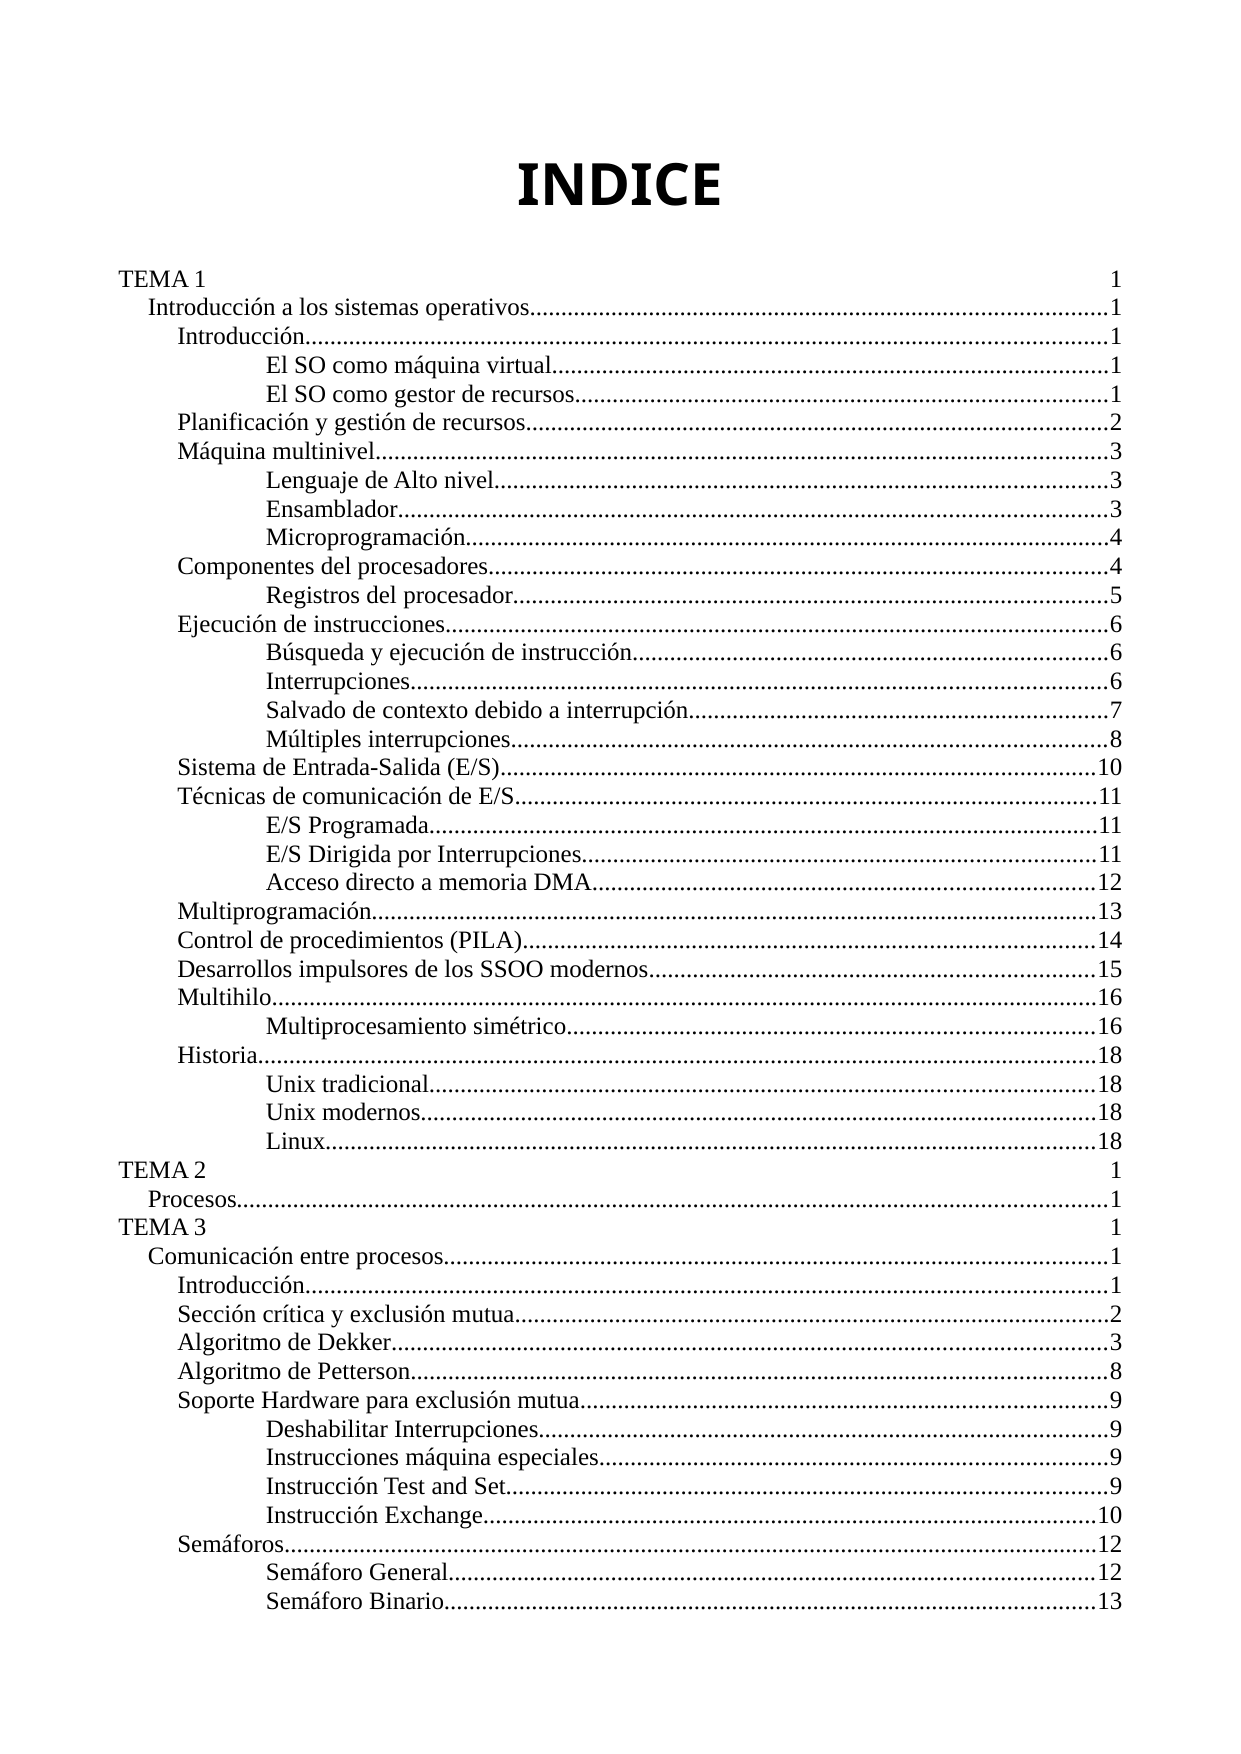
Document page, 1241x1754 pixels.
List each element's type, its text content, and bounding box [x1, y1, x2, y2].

text Introducción a los sistemas operativos 1 [148, 292, 1122, 321]
text Multihilo 16 [177, 982, 1122, 1011]
text Algoritmo de Petterson 8 [177, 1356, 1122, 1385]
text Comunicación entre procesos 1 [148, 1241, 1122, 1270]
text Introducción 1 [177, 321, 1122, 350]
text Componentes del procesadores 4 [177, 551, 1122, 580]
text TEMA 1 1 [118, 264, 1122, 292]
text Control de procedimientos (PILA) 14 [177, 925, 1122, 954]
text Linux 18 [266, 1126, 1122, 1155]
text Unix tradicional 18 [266, 1069, 1122, 1097]
text Multiprogramación 13 [177, 896, 1122, 925]
text Microprogramación 4 [266, 522, 1122, 551]
text Búsqueda y ejecución de instrucción 6 [266, 637, 1122, 666]
text Soporte Hardware para exclusión mutua 9 [177, 1385, 1122, 1414]
text Historia 18 [177, 1040, 1122, 1069]
text Unix modernos 18 [266, 1097, 1122, 1126]
text E/S Dirigida por Interrupciones 11 [266, 839, 1122, 867]
text Ensamblador 3 [266, 494, 1122, 522]
text El SO como gestor de recursos 1 [266, 379, 1122, 407]
text Registros del procesador 5 [266, 580, 1122, 609]
text Sistema de Entrada-Salida (E/S) 10 [177, 752, 1122, 781]
text Semáforo General 12 [266, 1557, 1122, 1586]
text Deshabilitar Interrupciones 9 [266, 1414, 1122, 1442]
text El SO como máquina virtual 1 [266, 350, 1122, 379]
text Múltiples interrupciones 8 [266, 724, 1122, 752]
text Técnicas de comunicación de E/S 11 [177, 781, 1122, 810]
text Desarrollos impulsores de los SSOO modernos 15 [177, 954, 1122, 982]
text TEMA 3 1 [118, 1212, 1122, 1241]
text Semáforos 12 [177, 1529, 1122, 1557]
text Algoritmo de Dekker 3 [177, 1327, 1122, 1356]
text TEMA 2 1 [118, 1155, 1122, 1184]
text Instrucción Exchange 10 [266, 1500, 1122, 1529]
text Multiprocesamiento simétrico 16 [266, 1011, 1122, 1040]
text E/S Programada 11 [266, 810, 1122, 839]
text Procesos 1 [148, 1184, 1122, 1212]
text Semáforo Binario 13 [266, 1586, 1122, 1615]
text Planificación y gestión de recursos 2 [177, 407, 1122, 436]
text Máquina multinivel 3 [177, 436, 1122, 465]
text Instrucciones máquina especiales 9 [266, 1442, 1122, 1471]
text Sección crítica y exclusión mutua 2 [177, 1299, 1122, 1327]
text Ejecución de instrucciones 6 [177, 609, 1122, 637]
text Acceso directo a memoria DMA 12 [266, 867, 1122, 896]
text Instrucción Test and Set 9 [266, 1471, 1122, 1500]
text Introducción 1 [177, 1270, 1122, 1299]
text Interrupciones 6 [266, 666, 1122, 695]
text Lenguaje de Alto nivel 3 [266, 465, 1122, 494]
title INDICE [118, 143, 1122, 222]
text Salvado de contexto debido a interrupción 7 [266, 695, 1122, 724]
